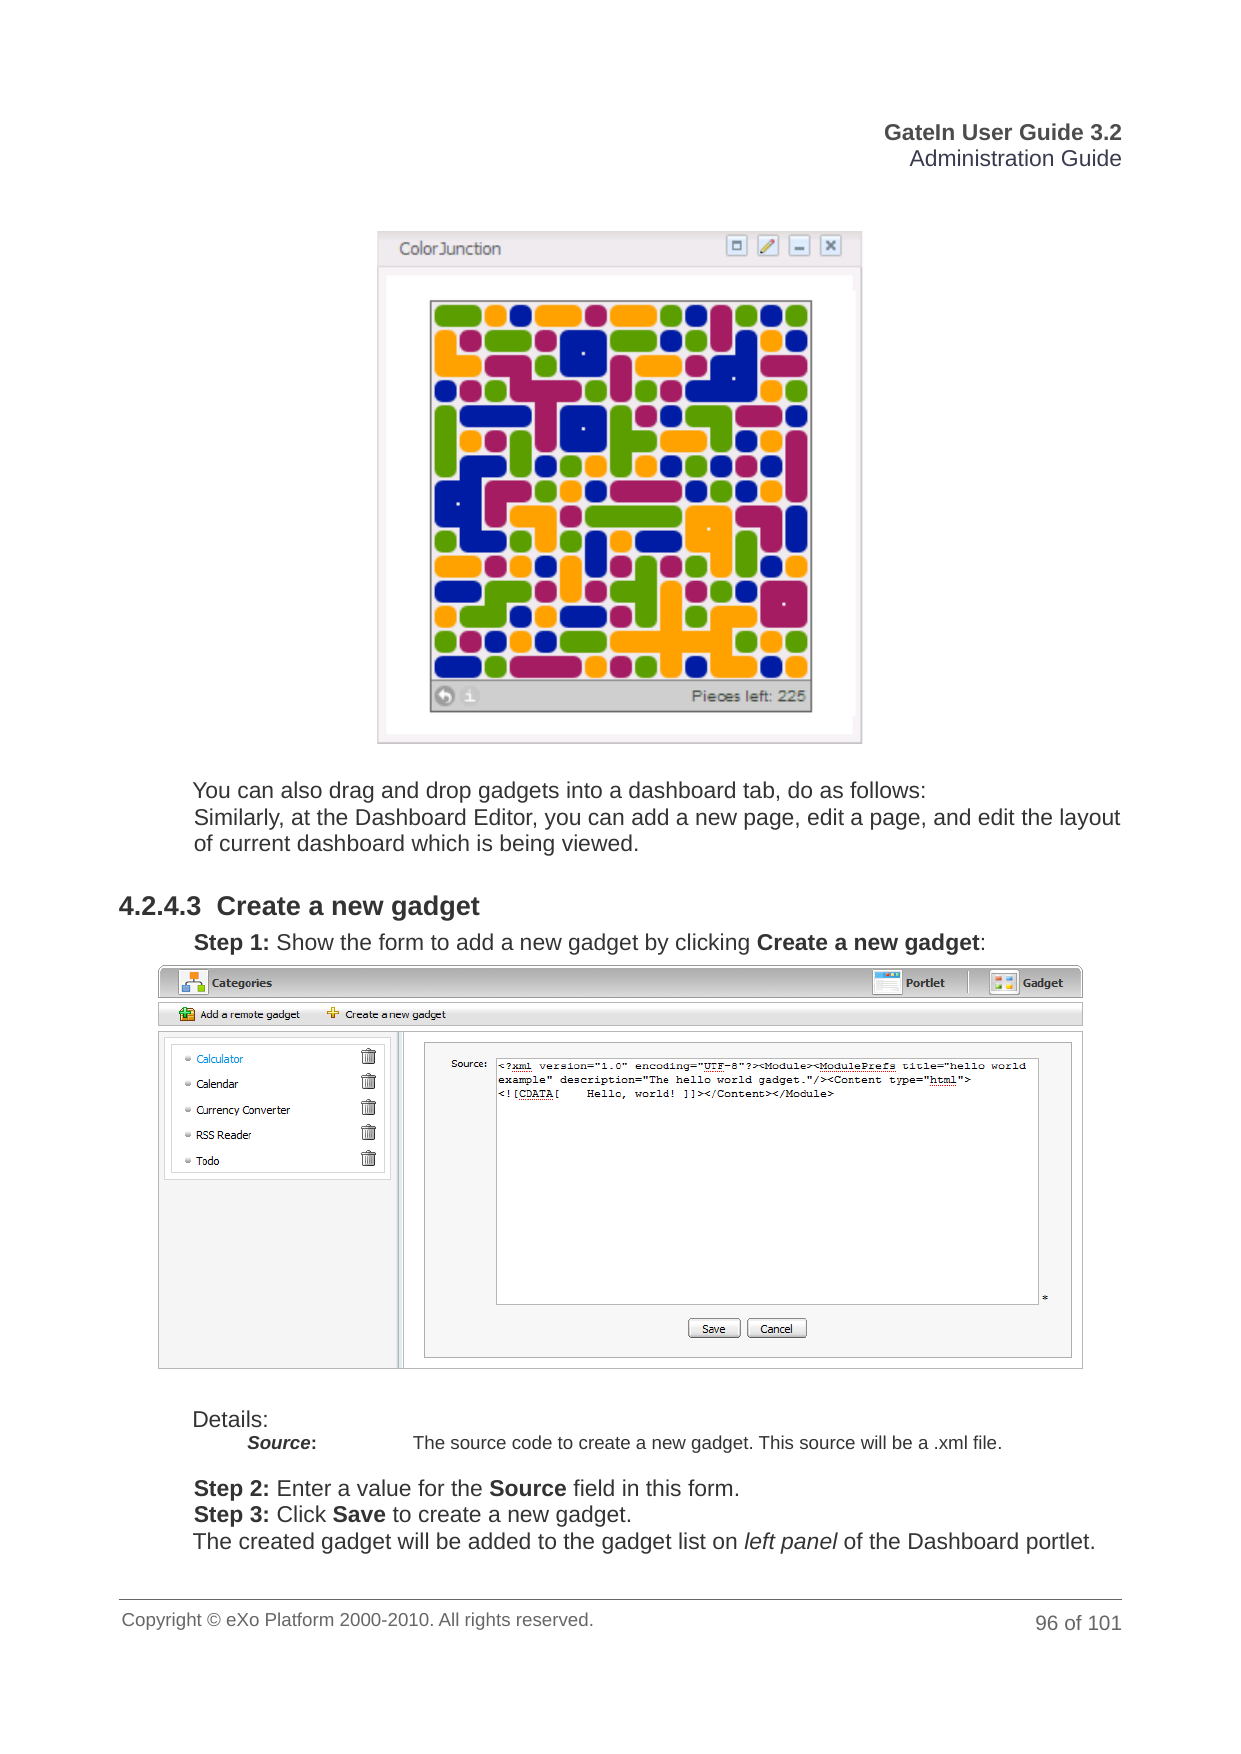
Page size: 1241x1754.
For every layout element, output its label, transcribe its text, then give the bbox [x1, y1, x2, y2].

picture [377, 231, 864, 744]
subtitle Create a new gadget [118, 890, 1122, 922]
list Step 2: Enter a value for the Source field in this form. [156, 1475, 1122, 1501]
text You can also drag and drop gadgets into a dashboard tab, do as follows: [192, 777, 1122, 804]
list Step 1: Show the form to add a new gadget by clicking Create a new gadget: [156, 929, 1122, 955]
text Source: The source code to create a new gadget. This source will be a .xml file. [247, 1432, 1122, 1453]
list Step 3: Click Save to create a new gadget. [156, 1501, 1122, 1528]
text The created gadget will be added to the gadget list on left panel of the Dashboard portlet. [192, 1528, 1122, 1554]
picture [157, 962, 1084, 1372]
text Details: [192, 1406, 1122, 1432]
list Similarly, at the Dashboard Editor, you can add a new page, edit a page, and edit the layout of current dashboard which is being viewed. [156, 804, 1122, 856]
